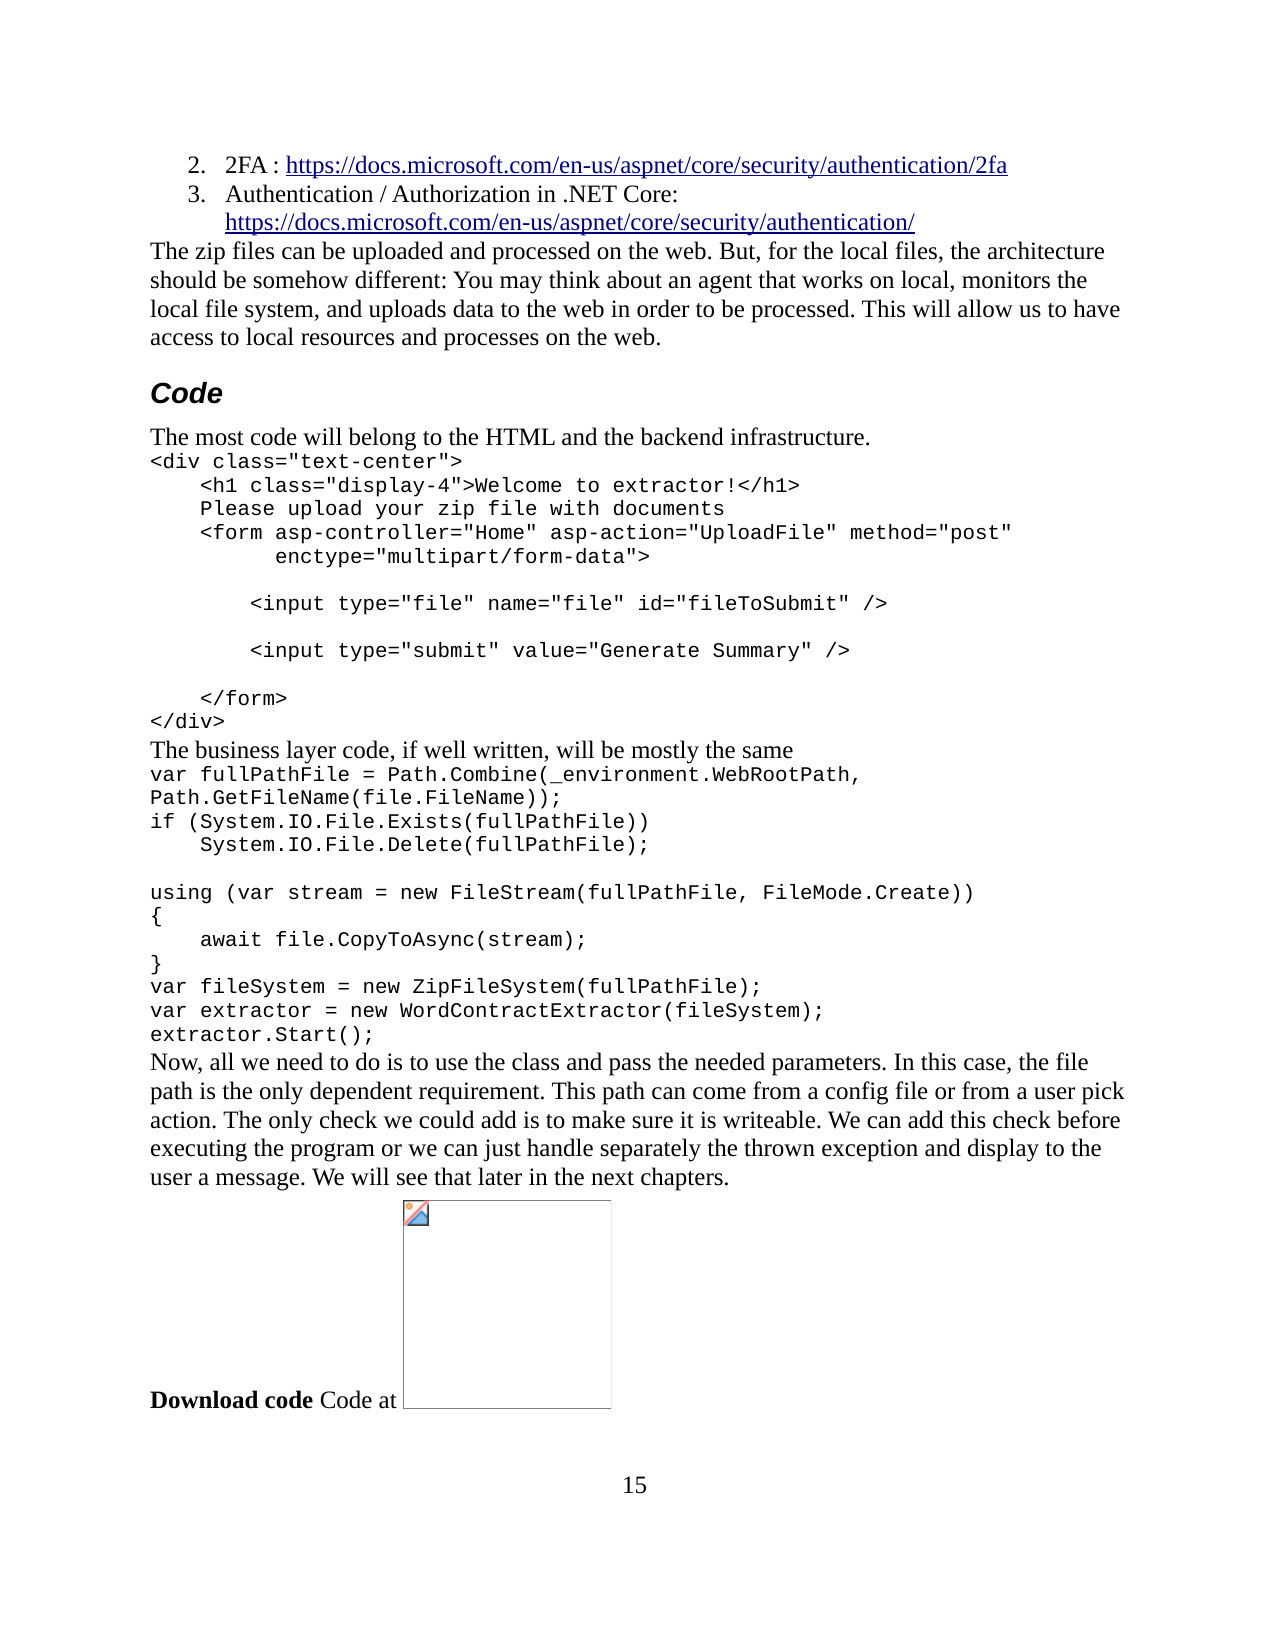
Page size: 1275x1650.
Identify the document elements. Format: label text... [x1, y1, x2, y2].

text var extractor = new WordContractExtractor(fileSystem); [150, 1000, 1125, 1024]
text extractor.Start(); [150, 1024, 1125, 1047]
text var fullPathFile = Path.Combine(_environment.WebRootPath, Path.GetFileName(file.FileName)); [150, 763, 1125, 811]
text await file.CopyToAsync(stream); [150, 929, 1125, 953]
text <h1 class="display-4">Welcome to extractor!</h1> [150, 475, 1125, 498]
text <input type="file" name="file" id="fileToSubmit" /> [150, 593, 1125, 617]
list Authentication / Authorization in .NET Core: https://docs.microsoft.com/en-us/aspnet/core/security/authentication/ [187, 179, 1125, 236]
text Now, all we need to do is to use the class and pass the needed parameters. In this case, the file path is the only dependent requirement. This path can come from a config file or from a user pick action. The only check we could add is to make sure it is writeable. We can add this check before executing the program or we can just handle separately the thrown exception and display to the user a message. We will see that later in the next chapters. [150, 1047, 1125, 1191]
text </form> [150, 687, 1125, 711]
text </div> [150, 711, 1125, 735]
text <input type="submit" value="Generate Summary" /> [150, 640, 1125, 664]
text var fileSystem = new ZipFileSystem(fullPathFile); [150, 976, 1125, 1000]
text if (System.IO.File.Exists(fullPathFile)) [150, 811, 1125, 834]
text Please upload your zip file with documents [150, 498, 1125, 522]
text Download code Code at [150, 1200, 1125, 1414]
text The zip files can be uploaded and processed on the web. But, for the local files, the architecture should be somehow different: You may think about an agent that works on local, monitors the local file system, and uploads data to the web in order to be processed. This will allow us to have access to local resources and processes on the web. [150, 236, 1125, 351]
subtitle Code [150, 376, 1125, 410]
text System.IO.File.Delete(fullPathFile); [150, 834, 1125, 858]
text The most code will belong to the HTML and the backend infrastructure. [150, 422, 1125, 451]
text } [150, 953, 1125, 976]
list 2FA : https://docs.microsoft.com/en-us/aspnet/core/security/authentication/2fa [187, 150, 1125, 179]
text enctype="multipart/form-data"> [150, 546, 1125, 569]
text { [150, 905, 1125, 929]
text The business layer code, if well written, will be mostly the same [150, 735, 1125, 763]
text <form asp-controller="Home" asp-action="UploadFile" method="post" [150, 522, 1125, 546]
text using (var stream = new FileStream(fullPathFile, FileMode.Create)) [150, 882, 1125, 905]
text <div class="text-center"> [150, 451, 1125, 475]
